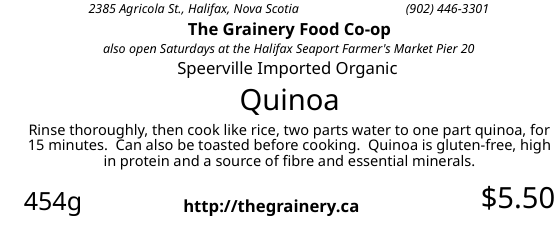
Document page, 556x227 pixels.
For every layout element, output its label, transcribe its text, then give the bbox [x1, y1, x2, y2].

table_cell Speerville Imported Organic Quinoa Rinse thoroughly, then cook like rice, two parts water to one part quinoa, for 15 minutes. Can also be toasted before cooking. Quinoa is gluten-free, high in protein and a source of fibre and essential minerals. [24, 57, 555, 175]
table_header 2385 Agricola St., Halifax, Nova Scotia (902) 446-3301 The Grainery Food Co-op also open Saturdays at the Halifax Seaport Farmer's Market Pier 20 [24, 0, 555, 57]
table_cell $5.50 [413, 175, 555, 217]
table_cell 454g [24, 175, 129, 217]
table_cell http://thegrainery.ca [129, 175, 413, 217]
